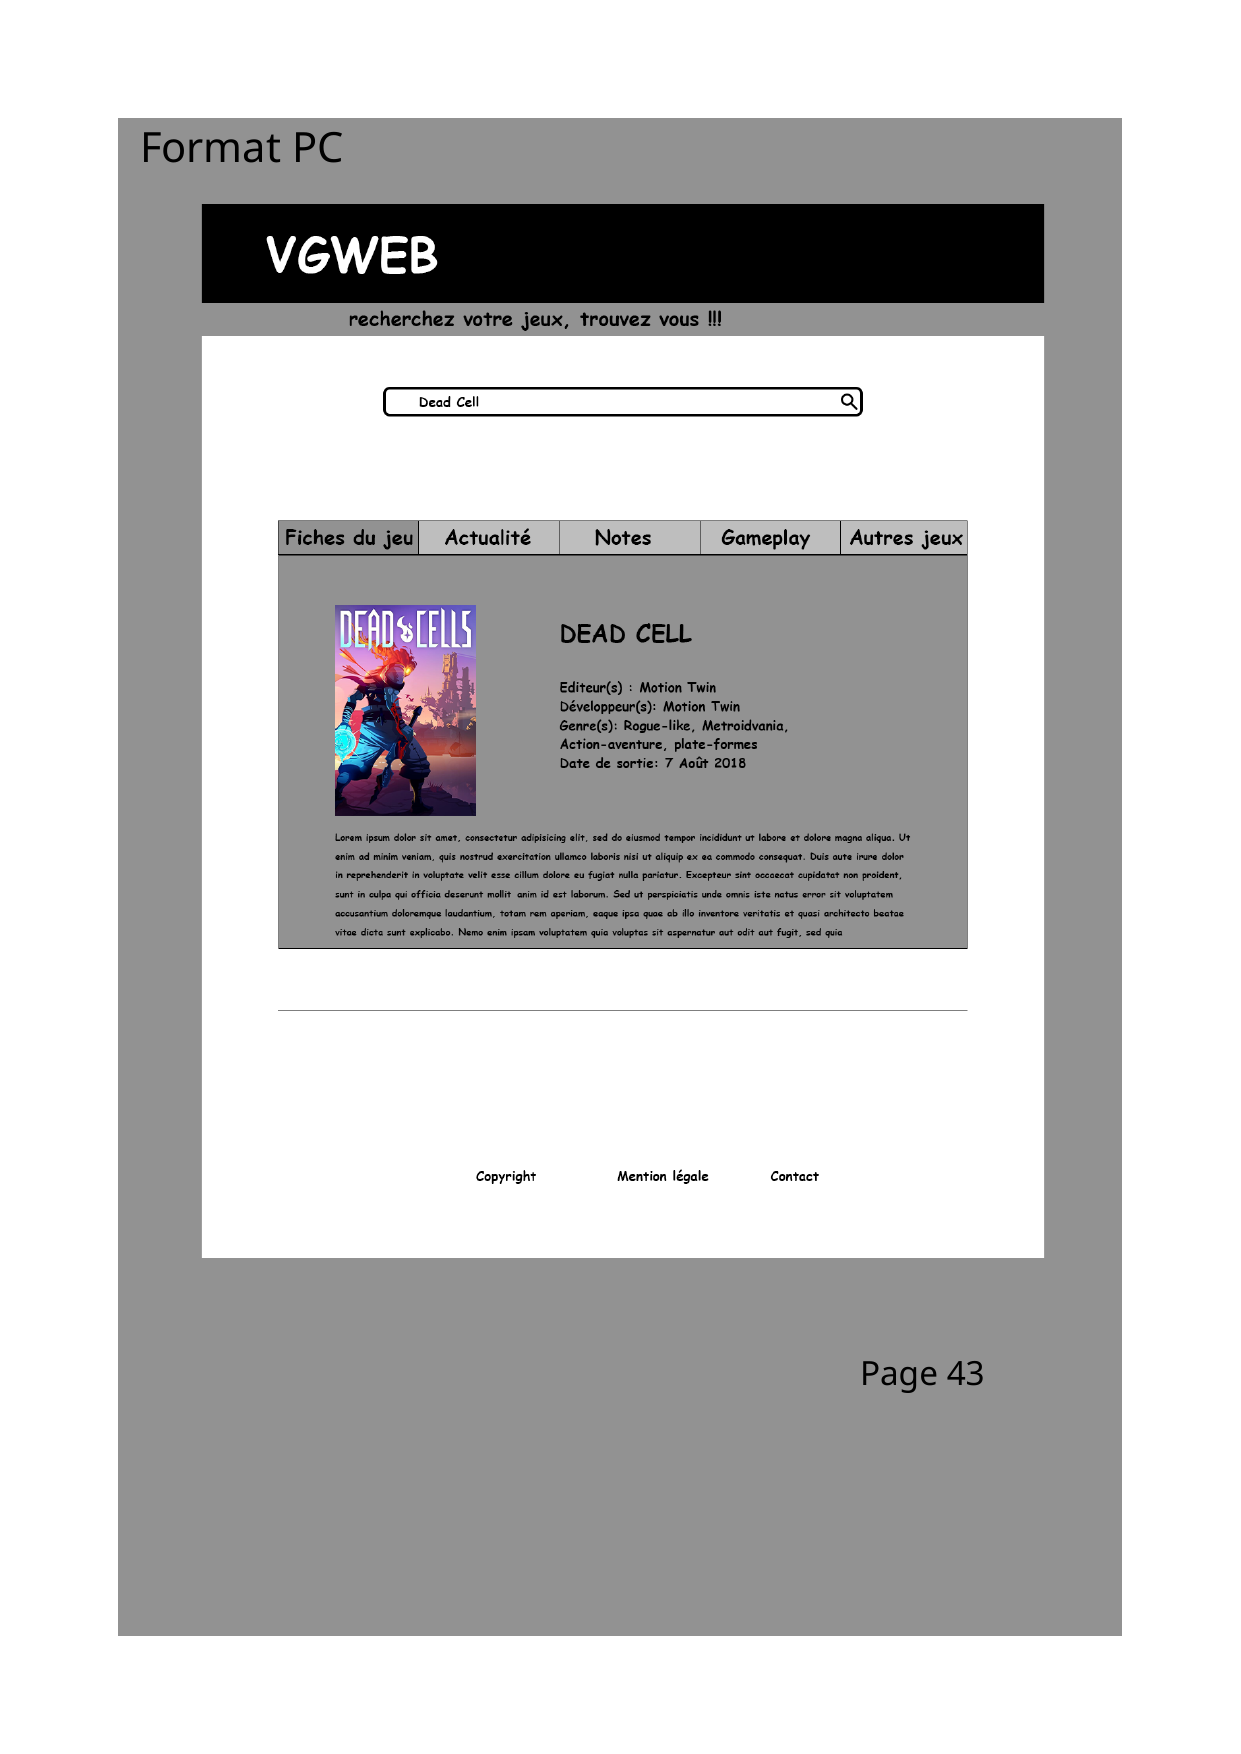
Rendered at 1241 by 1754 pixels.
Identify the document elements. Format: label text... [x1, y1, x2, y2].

text Page 43 [118, 1346, 1122, 1397]
text Format PC [118, 118, 1122, 175]
picture [201, 204, 1045, 1258]
